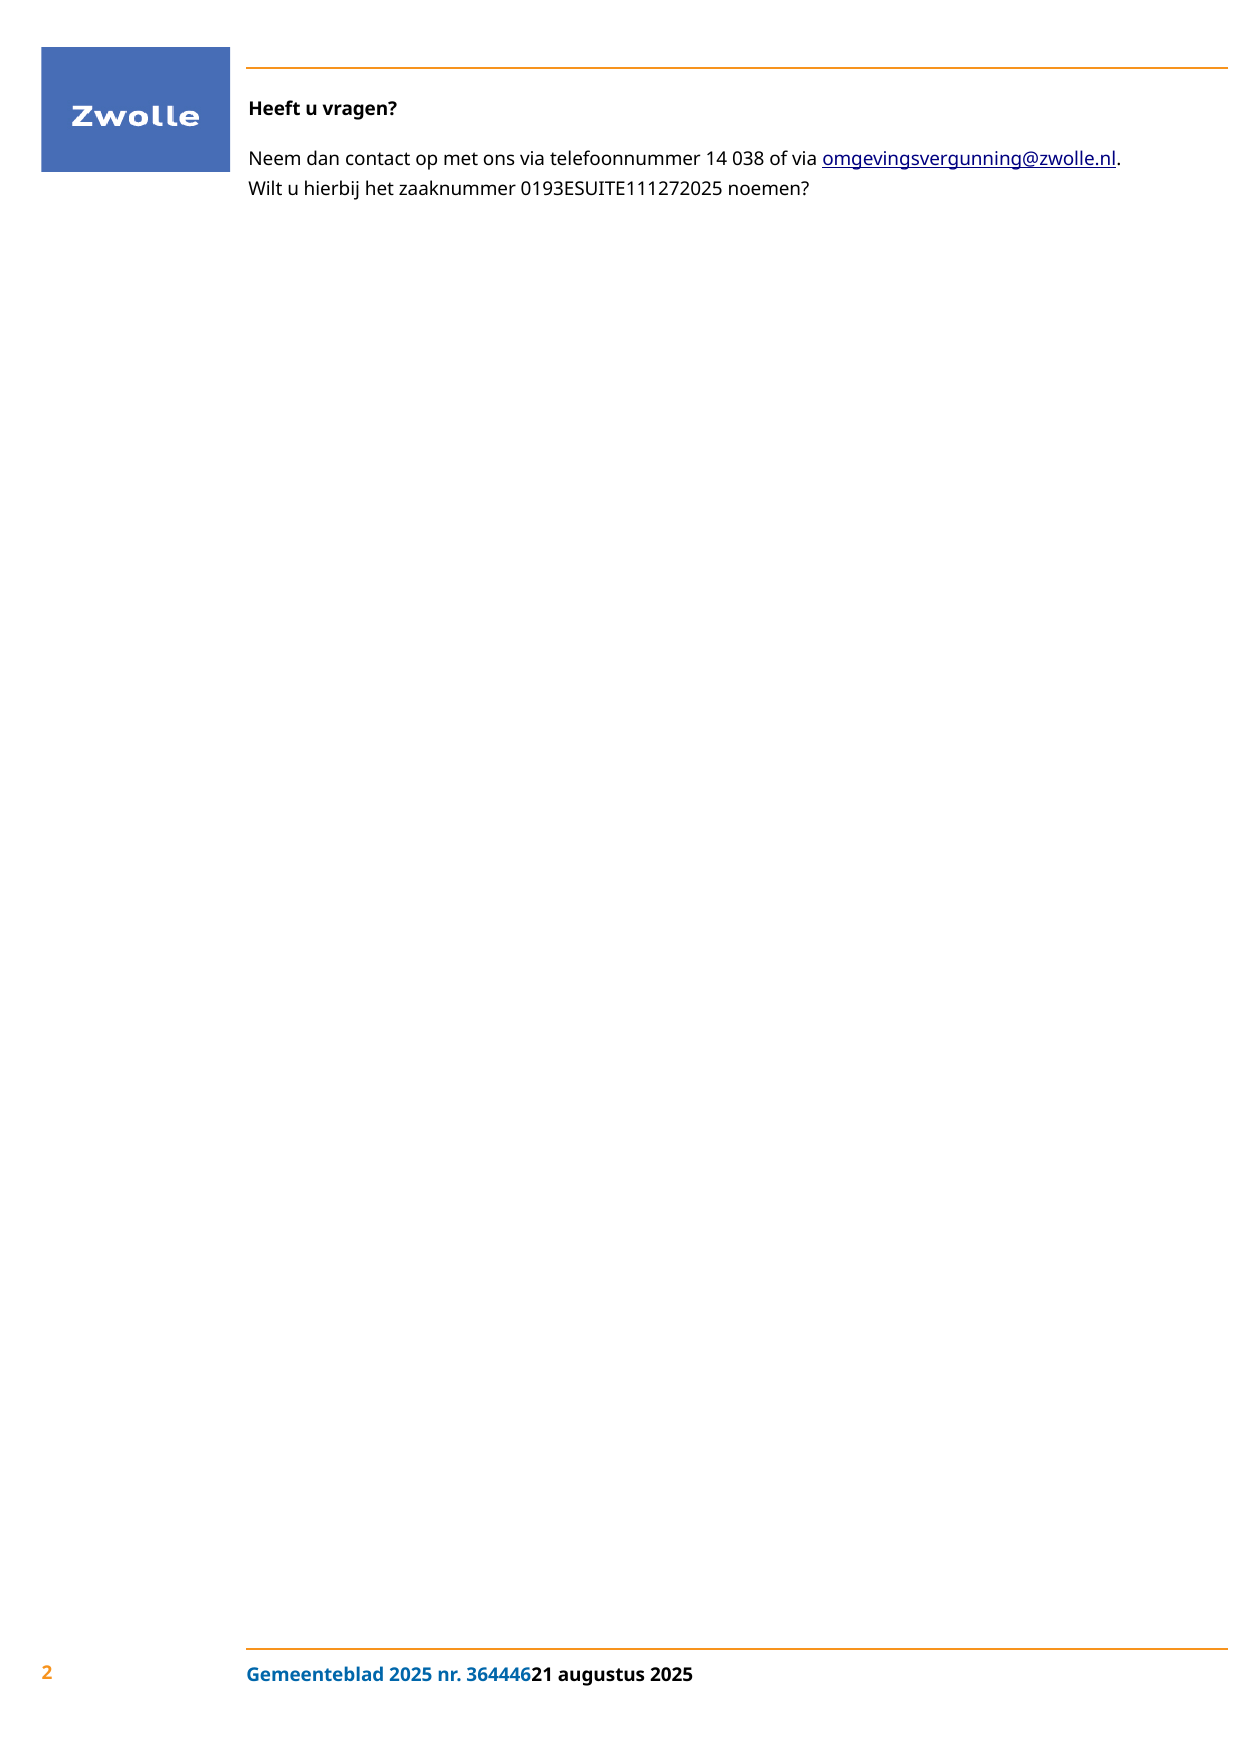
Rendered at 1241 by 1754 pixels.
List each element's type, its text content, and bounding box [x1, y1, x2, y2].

text Neem dan contact op met ons via telefoonnummer 14 038 of via omgevingsvergunning@zwolle.nl. Wilt u hierbij het zaaknummer 0193ESUITE111272025 noemen? [248, 145, 1152, 201]
text Heeft u vragen? [248, 95, 1152, 121]
picture [41, 47, 231, 172]
